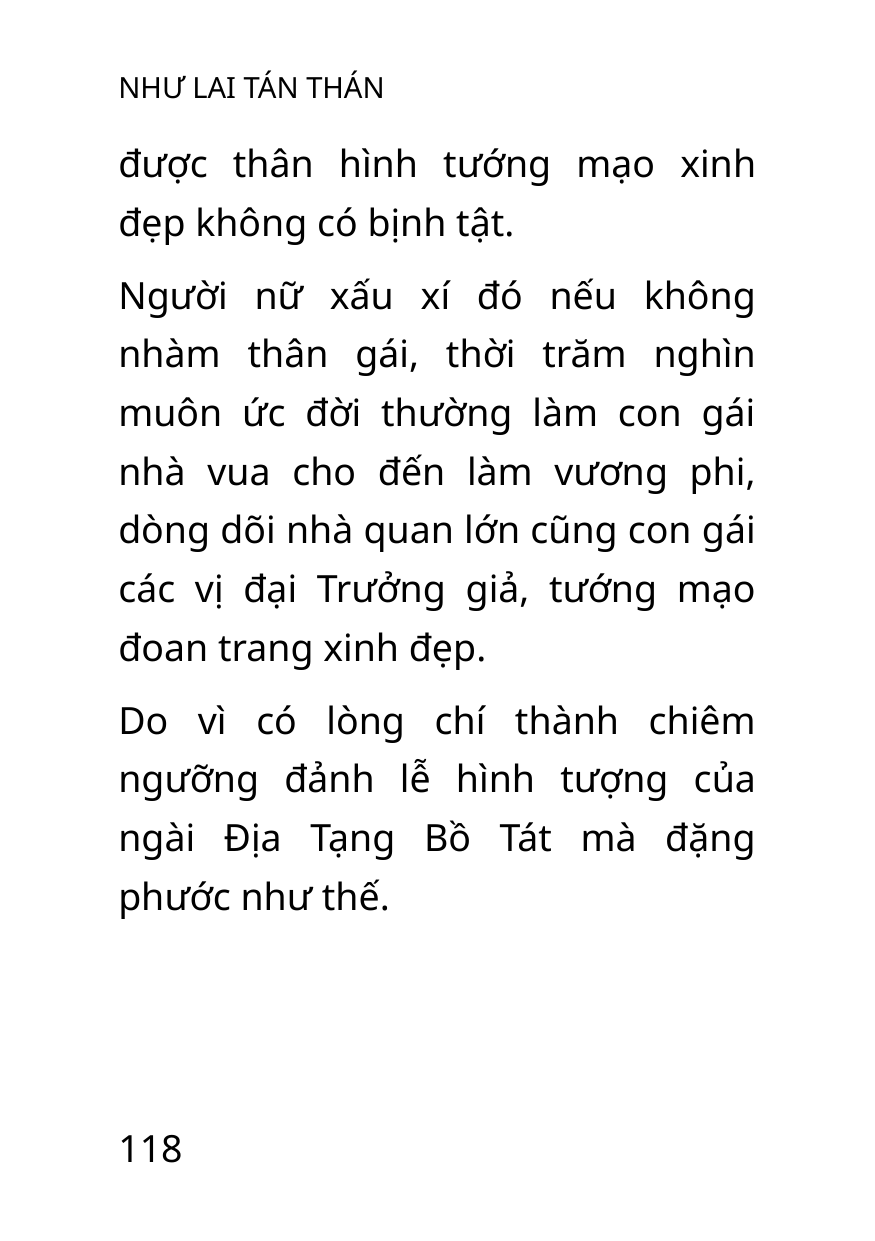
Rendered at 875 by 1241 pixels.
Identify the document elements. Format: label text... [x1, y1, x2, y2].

text Do vì có lòng chí thành chiêm ngưỡng đảnh lễ hình tượng của ngài Địa Tạng Bồ Tát mà đặng phước như thế. [118, 694, 756, 921]
text được thân hình tướng mạo xinh đẹp không có bịnh tật. [118, 137, 756, 247]
text Người nữ xấu xí đó nếu không nhàm thân gái, thời trăm nghìn muôn ức đời thường làm con gái nhà vua cho đến làm vương phi, dòng dõi nhà quan lớn cũng con gái các vị đại Trưởng giả, tướng mạo đoan trang xinh đẹp. [118, 269, 756, 672]
